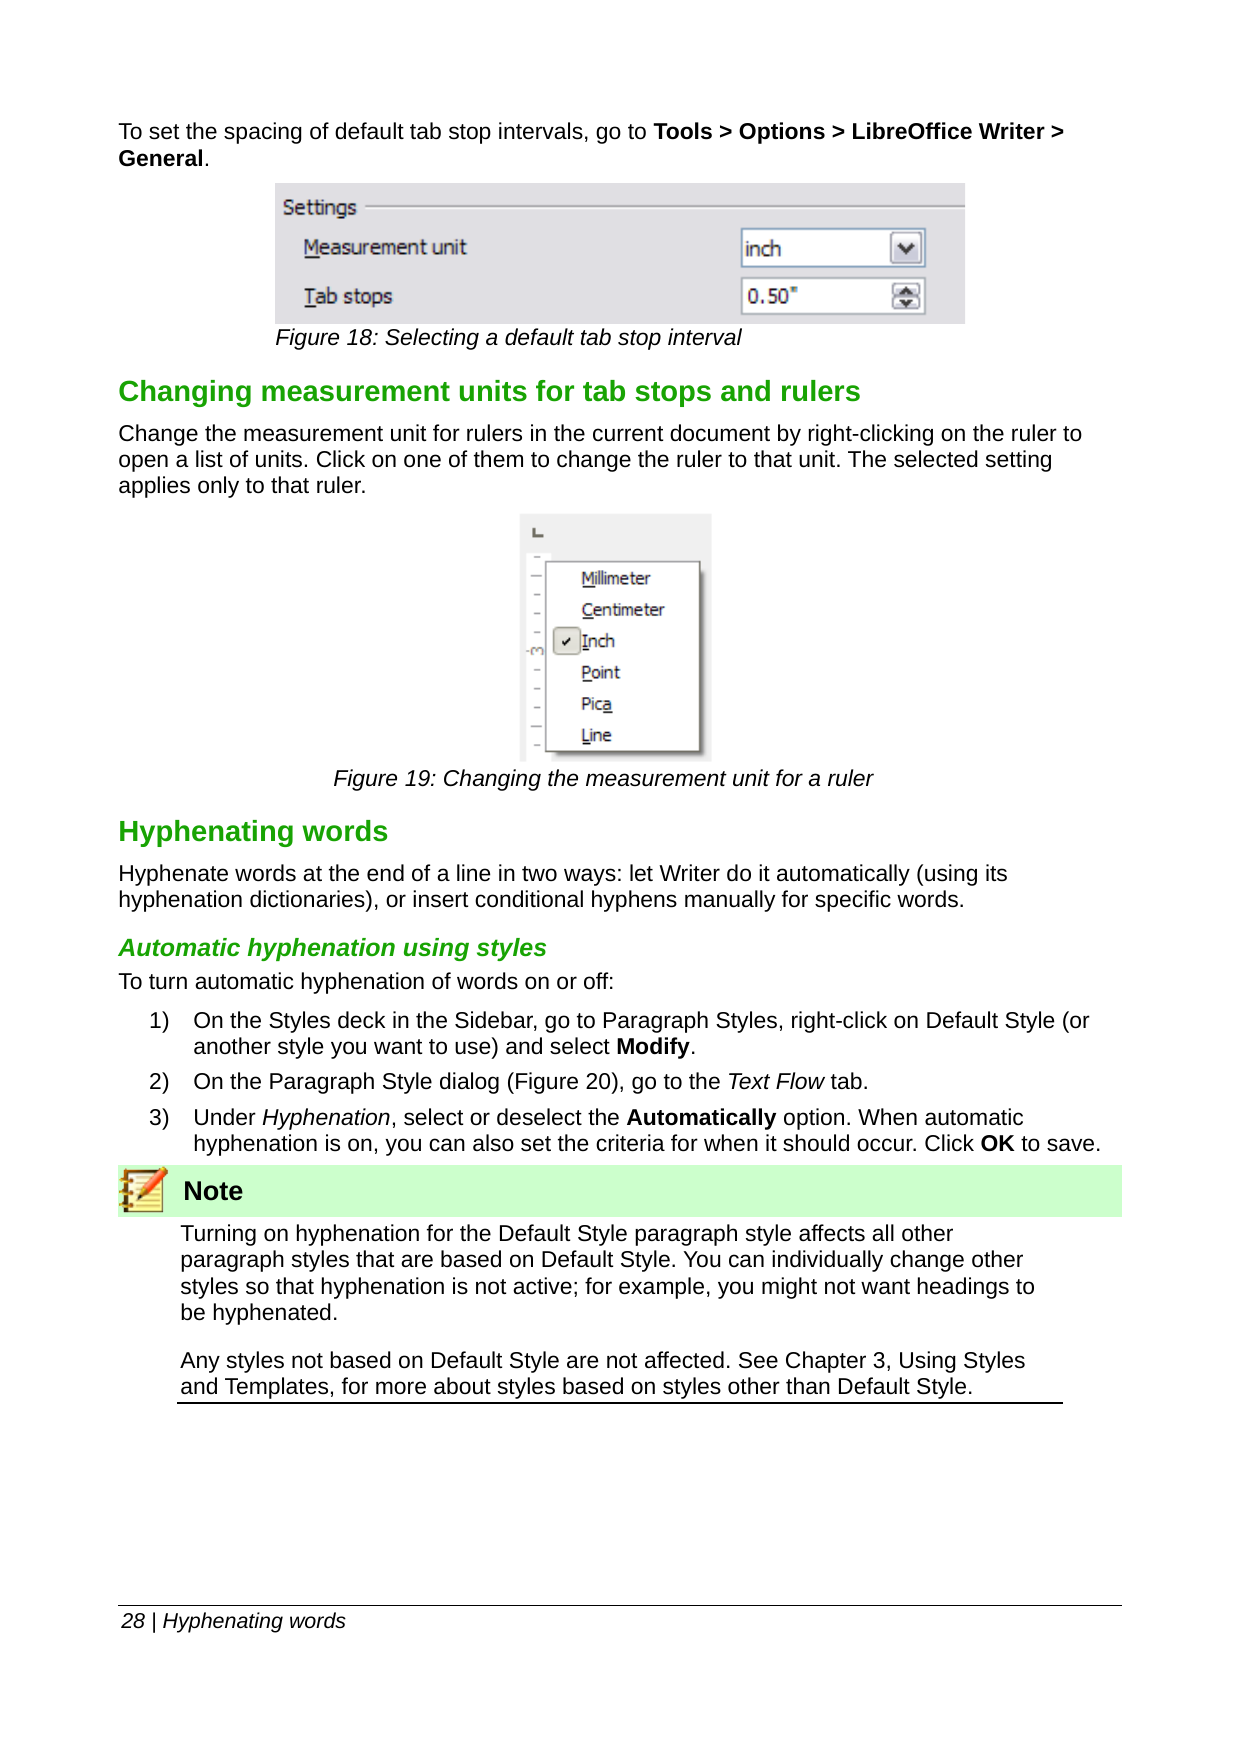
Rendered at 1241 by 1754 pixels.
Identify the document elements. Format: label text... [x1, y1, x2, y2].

text Hyphenate words at the end of a line in two ways: let Writer do it automatically (using its hyphenation dictionaries), or insert conditional hyphens manually for specific words. [118, 860, 1122, 912]
subtitle Changing measurement units for tab stops and rulers [118, 374, 1122, 408]
list On the Paragraph Style dialog (Figure 20), go to the Text Flow tab. [169, 1068, 1122, 1094]
list To turn automatic hyphenation of words on or off: [118, 968, 1122, 994]
subtitle Note [118, 1165, 1122, 1217]
text To set the spacing of default tab stop intervals, go to Tools > Options > LibreOffice Writer > General. [118, 118, 1122, 171]
subtitle Automatic hyphenation using styles [118, 933, 1122, 962]
picture [275, 183, 966, 324]
text Figure 18: Selecting a default tab stop interval [275, 324, 965, 350]
text Any styles not based on Default Style are not affected. See Chapter 3, Using Styles and Templates, for more about styles based on styles other than Default Style. [177, 1343, 1063, 1402]
picture [517, 511, 715, 765]
text Figure 19: Changing the measurement unit for a ruler [333, 765, 907, 791]
picture [119, 1165, 170, 1216]
subtitle Hyphenating words [118, 814, 1122, 848]
text Change the measurement unit for rulers in the current document by right-clicking on the ruler to open a list of units. Click on one of them to change the ruler to that unit. The selected setting applies only to that ruler. [118, 420, 1122, 499]
text Turning on hyphenation for the Default Style paragraph style affects all other paragraph styles that are based on Default Style. You can individually change other styles so that hyphenation is not active; for example, you might not want headings to be hyphenated. [177, 1217, 1063, 1326]
list Under Hyphenation, select or deselect the Automatically option. When automatic hyphenation is on, you can also set the criteria for when it should occur. Click OK to save. [169, 1103, 1122, 1156]
list On the Styles deck in the Sidebar, go to Paragraph Styles, right-click on Default Style (or another style you want to use) and select Modify. [169, 1007, 1122, 1059]
